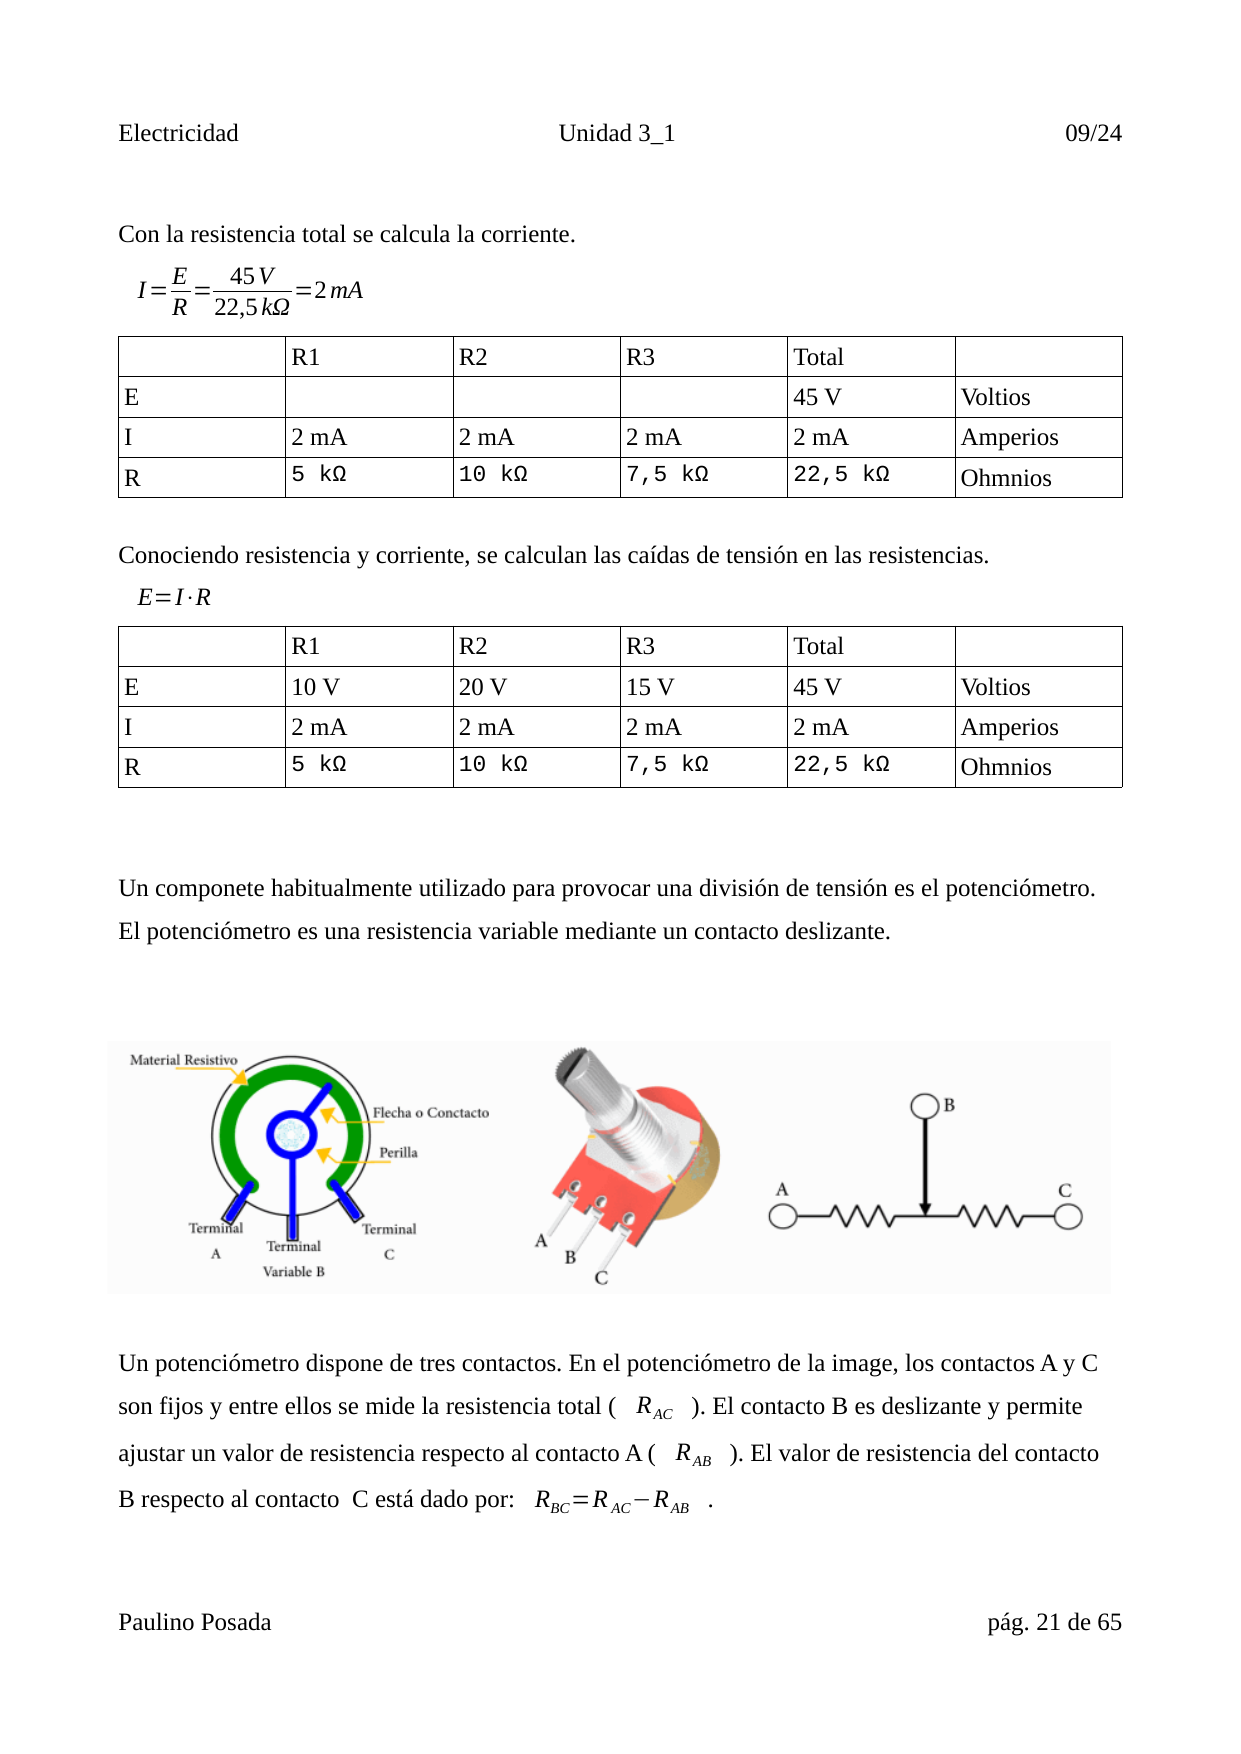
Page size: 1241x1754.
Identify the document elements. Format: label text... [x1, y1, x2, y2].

table_header [119, 627, 285, 666]
table_cell 7,5 kΩ [621, 458, 787, 497]
table_cell 10 V [286, 667, 453, 706]
table_cell [454, 377, 620, 417]
table_cell 7,5 kΩ [621, 748, 787, 787]
table_header R2 [454, 627, 620, 666]
table_cell Voltios [956, 667, 1122, 706]
table_cell Amperios [956, 418, 1122, 457]
table_cell E [119, 667, 285, 706]
text Conociendo resistencia y corriente, se calculan las caídas de tensión en las resistencias. [118, 540, 1122, 569]
table_header R3 [621, 337, 787, 376]
table_cell Voltios [956, 377, 1122, 417]
table_cell 45 V [788, 377, 955, 417]
table_cell 45 V [788, 667, 955, 706]
table_cell E [119, 377, 285, 417]
text Con la resistencia total se calcula la corriente. [118, 219, 1122, 248]
table_header R3 [621, 627, 787, 666]
table_cell R [119, 748, 285, 787]
table_header [956, 627, 1122, 666]
table_cell 20 V [454, 667, 620, 706]
table_cell [621, 377, 787, 417]
text Un potenciómetro dispone de tres contactos. En el potenciómetro de la image, los contactos A y C son fijos y entre ellos se mide la resistencia total (). El contacto B es deslizante y permite ajustar un valor de resistencia respecto al contacto A (). El valor de resistencia del contacto B respecto al contacto C está dado por:. [118, 1348, 1122, 1517]
table_cell Ohmnios [956, 458, 1122, 497]
table_cell 2 mA [621, 707, 787, 747]
table_cell 5 kΩ [286, 458, 453, 497]
text Un componete habitualmente utilizado para provocar una división de tensión es el potenciómetro. El potenciómetro es una resistencia variable mediante un contacto deslizante. [118, 873, 1122, 945]
table_header [119, 337, 285, 376]
table_cell Ohmnios [956, 748, 1122, 787]
table_header Total [788, 337, 955, 376]
table_cell I [119, 707, 285, 747]
table_cell R [119, 458, 285, 497]
table_cell [286, 377, 453, 417]
table_cell 10 kΩ [454, 748, 620, 787]
table_header Total [788, 627, 955, 666]
table_cell 22,5 kΩ [788, 748, 955, 787]
table_cell I [119, 418, 285, 457]
table_cell 5 kΩ [286, 748, 453, 787]
table_cell 10 kΩ [454, 458, 620, 497]
table_cell 2 mA [454, 707, 620, 747]
table_header R1 [286, 337, 453, 376]
table_cell 2 mA [454, 418, 620, 457]
table_cell 2 mA [621, 418, 787, 457]
table_cell 15 V [621, 667, 787, 706]
table_cell 2 mA [286, 418, 453, 457]
table_cell 2 mA [788, 707, 955, 747]
table_cell Amperios [956, 707, 1122, 747]
table_cell 2 mA [788, 418, 955, 457]
table_header [956, 337, 1122, 376]
picture [107, 1041, 1112, 1294]
table_header R1 [286, 627, 453, 666]
table_cell 2 mA [286, 707, 453, 747]
table_cell 22,5 kΩ [788, 458, 955, 497]
table_header R2 [454, 337, 620, 376]
